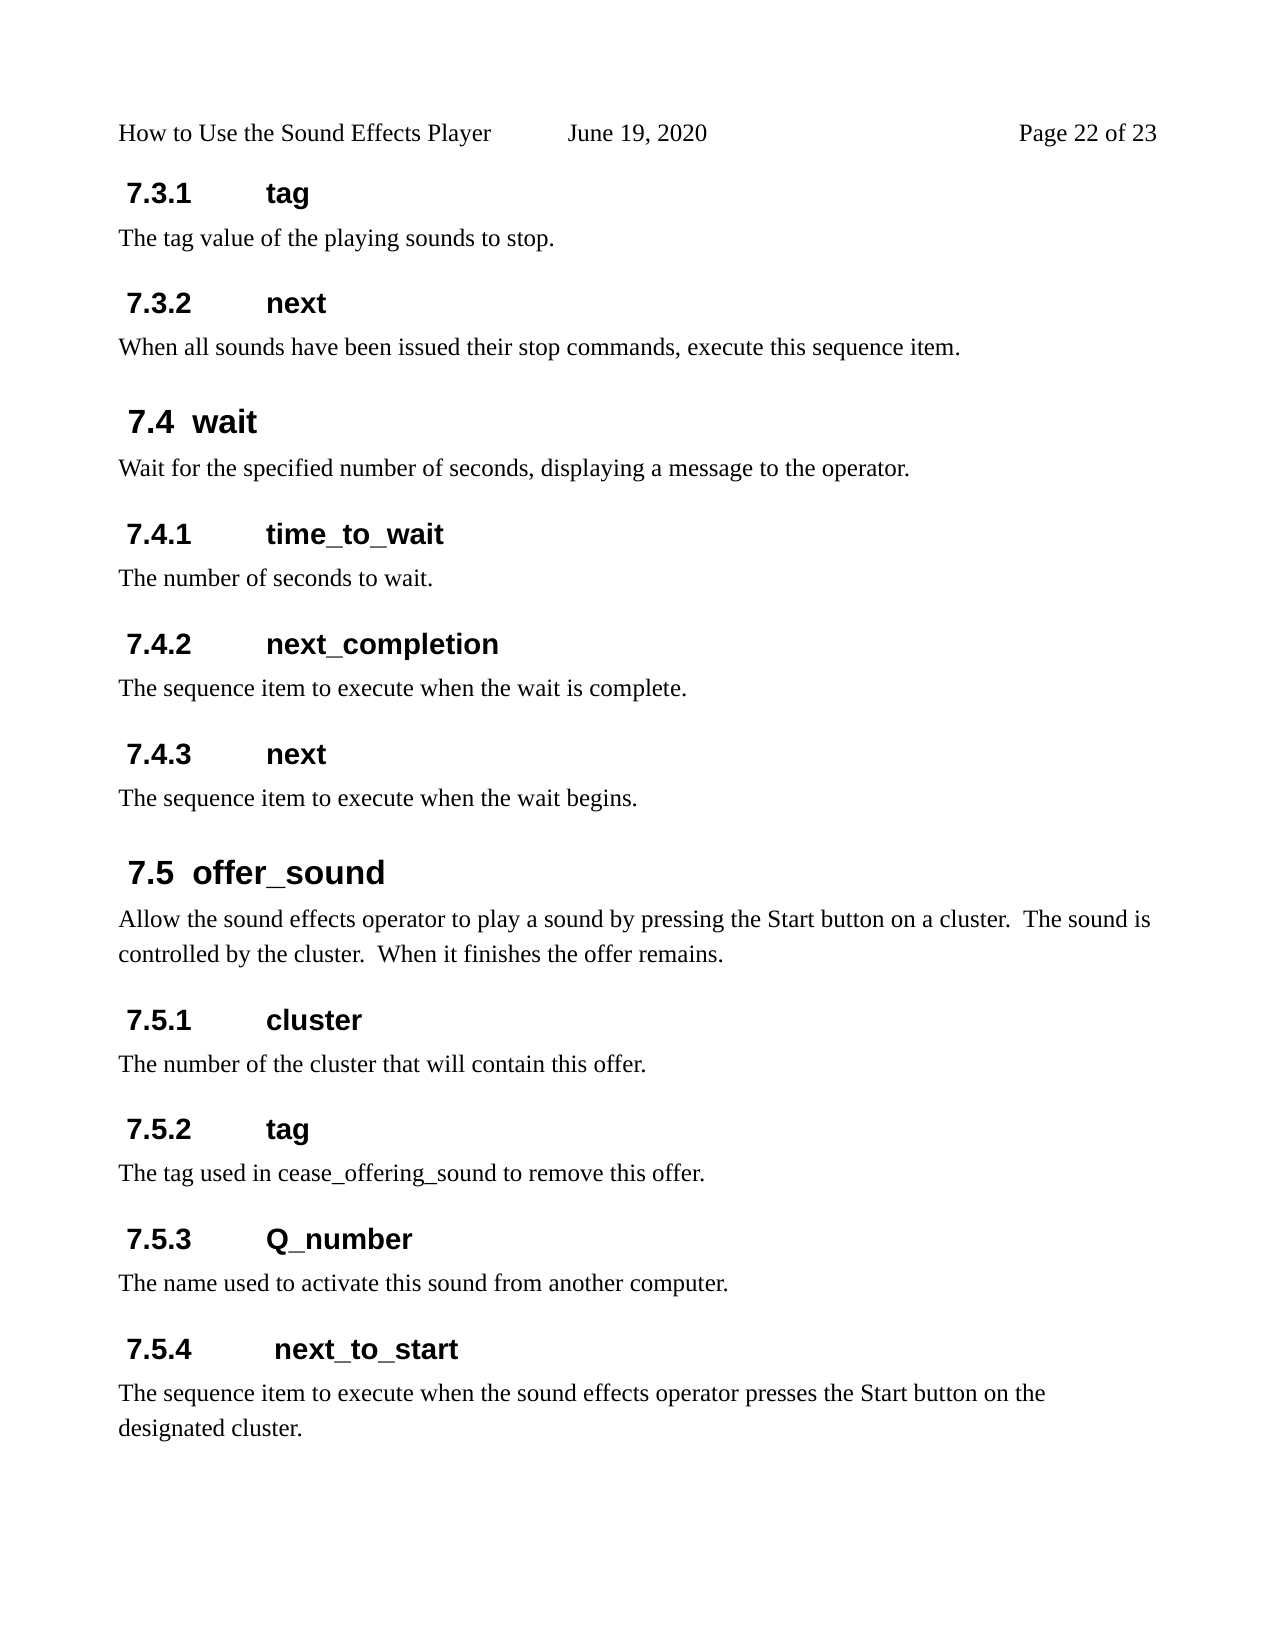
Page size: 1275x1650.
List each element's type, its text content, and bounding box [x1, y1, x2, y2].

subtitle cluster [118, 1002, 1157, 1036]
text Wait for the specified number of seconds, displaying a message to the operator. [118, 453, 1157, 482]
subtitle offer_sound [118, 853, 1157, 892]
subtitle next_completion [118, 627, 1157, 661]
text The sequence item to execute when the wait is complete. [118, 673, 1157, 702]
subtitle tag [118, 176, 1157, 210]
subtitle next [118, 286, 1157, 320]
text The name used to activate this sound from another computer. [118, 1268, 1157, 1297]
text The tag value of the playing sounds to stop. [118, 223, 1157, 251]
text Allow the sound effects operator to play a sound by pressing the Start button on a cluster. The sound is controlled by the cluster. When it finishes the offer remains. [118, 904, 1157, 967]
text The number of the cluster that will contain this offer. [118, 1049, 1157, 1077]
subtitle next [118, 737, 1157, 771]
subtitle next_to_start [118, 1332, 1157, 1366]
text The sequence item to execute when the sound effects operator presses the Start button on the designated cluster. [118, 1378, 1157, 1442]
text The number of seconds to wait. [118, 563, 1157, 592]
text When all sounds have been issued their stop commands, execute this sequence item. [118, 332, 1157, 361]
subtitle wait [118, 402, 1157, 441]
subtitle tag [118, 1112, 1157, 1146]
text The sequence item to execute when the wait begins. [118, 783, 1157, 812]
subtitle Q_number [118, 1222, 1157, 1256]
subtitle time_to_wait [118, 517, 1157, 551]
text The tag used in cease_offering_sound to remove this offer. [118, 1158, 1157, 1187]
